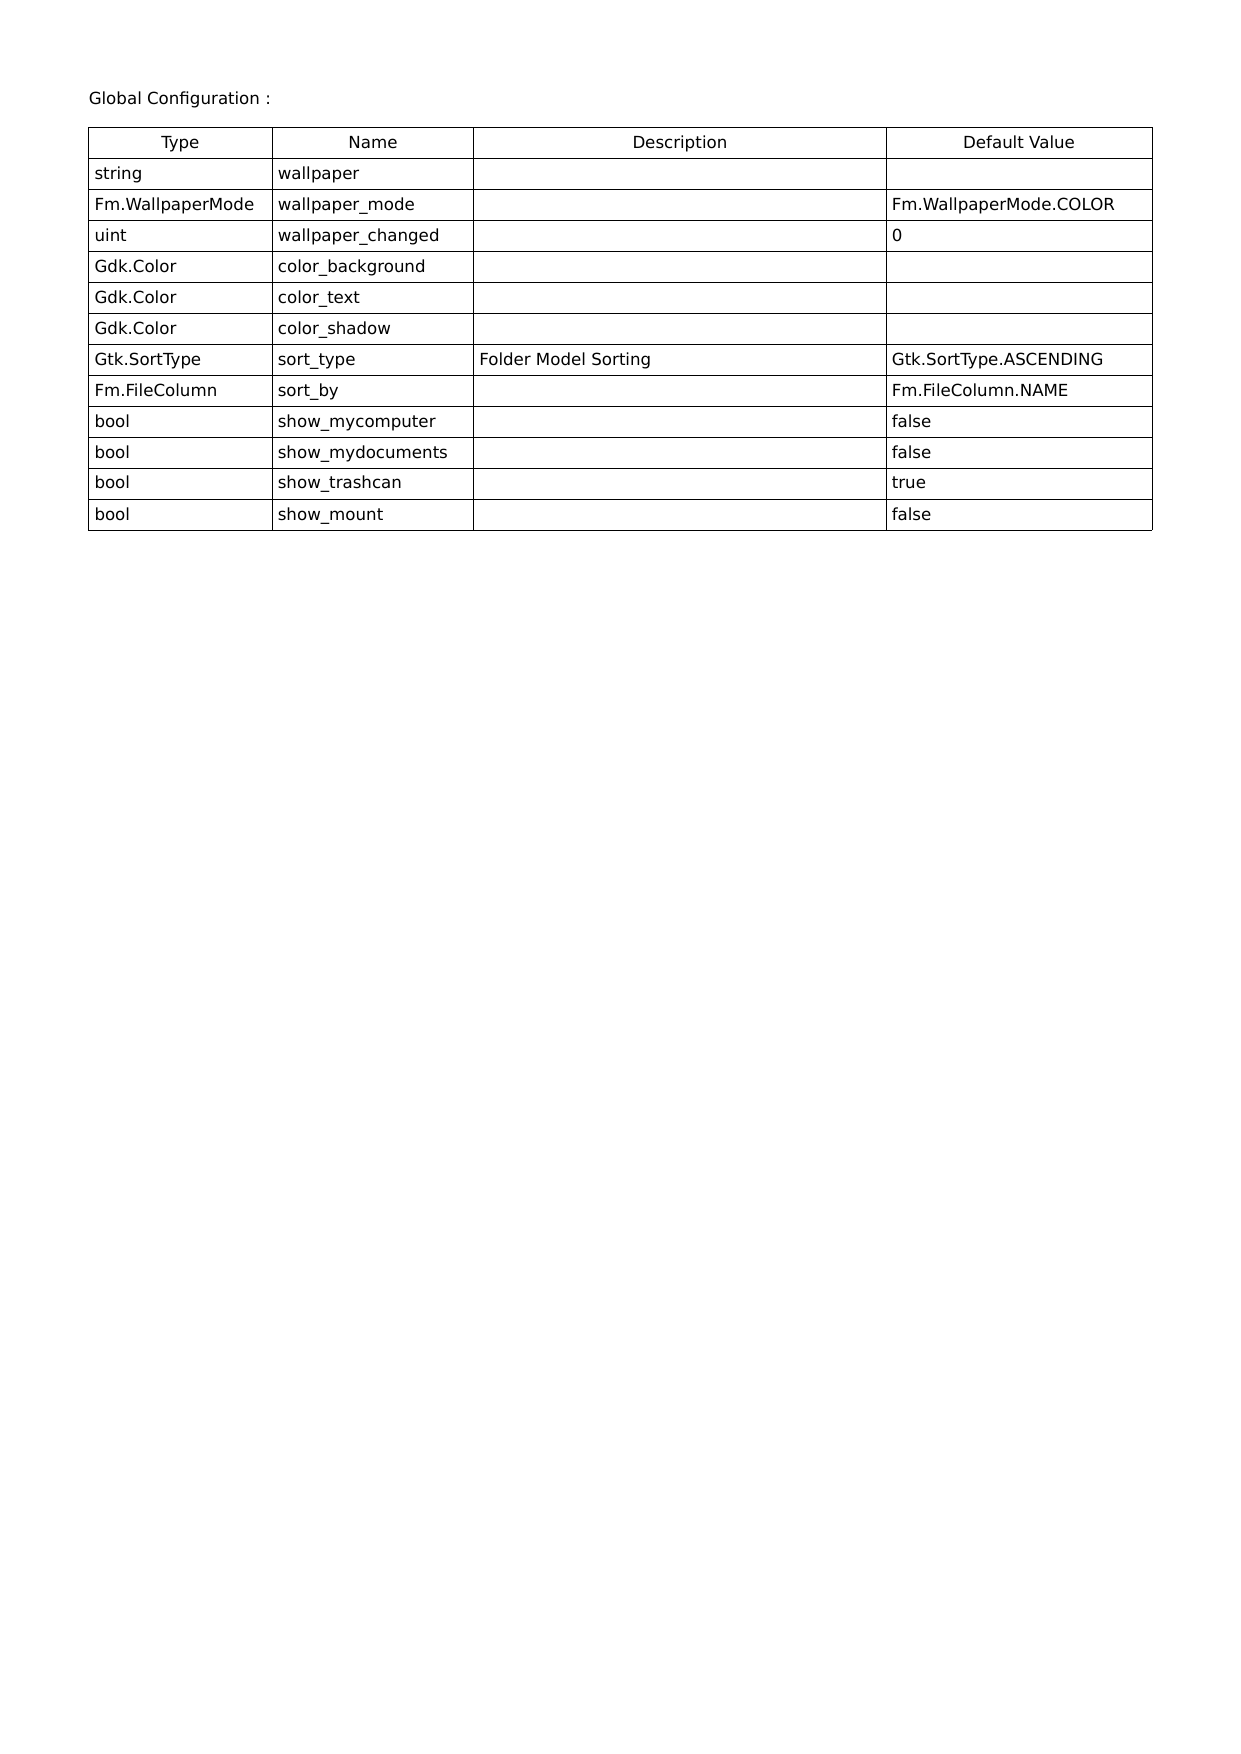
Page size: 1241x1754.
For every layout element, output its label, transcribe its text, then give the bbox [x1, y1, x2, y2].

table_cell Folder Model Sorting [474, 345, 886, 375]
table_cell uint [89, 221, 272, 251]
table_cell [887, 283, 1152, 313]
table_cell show_mycomputer [273, 407, 473, 437]
table_cell color_text [273, 283, 473, 313]
table_header Default Value [887, 128, 1152, 158]
table_cell show_mydocuments [273, 438, 473, 468]
table_cell wallpaper [273, 159, 473, 189]
table_header Description [474, 128, 886, 158]
table_cell [474, 376, 886, 406]
table_header Type [89, 128, 272, 158]
table_cell color_background [273, 252, 473, 282]
table_cell wallpaper_mode [273, 190, 473, 220]
table_cell Gdk.Color [89, 252, 272, 282]
table_cell Fm.FileColumn [89, 376, 272, 406]
table_cell [887, 314, 1152, 344]
table_cell Fm.WallpaperMode [89, 190, 272, 220]
table_cell [474, 438, 886, 468]
table_cell Gtk.SortType [89, 345, 272, 375]
table_cell [474, 314, 886, 344]
table_cell Fm.WallpaperMode.COLOR [887, 190, 1152, 220]
table_cell Gdk.Color [89, 314, 272, 344]
table_cell show_mount [273, 500, 473, 529]
table_cell bool [89, 407, 272, 437]
table_cell true [887, 469, 1152, 498]
table_cell show_trashcan [273, 469, 473, 498]
table_cell bool [89, 438, 272, 468]
table_cell [474, 221, 886, 251]
table_cell 0 [887, 221, 1152, 251]
table_cell Fm.FileColumn.NAME [887, 376, 1152, 406]
table_cell [887, 252, 1152, 282]
table_cell [474, 283, 886, 313]
table_cell false [887, 407, 1152, 437]
table_cell Gdk.Color [89, 283, 272, 313]
table_cell [474, 469, 886, 498]
table_cell [474, 407, 886, 437]
table_cell [474, 500, 886, 529]
table_cell string [89, 159, 272, 189]
table_cell false [887, 438, 1152, 468]
table_cell [887, 159, 1152, 189]
table_cell color_shadow [273, 314, 473, 344]
table_cell Gtk.SortType.ASCENDING [887, 345, 1152, 375]
table_cell bool [89, 469, 272, 498]
table_cell sort_type [273, 345, 473, 375]
table_cell false [887, 500, 1152, 529]
table_header Name [273, 128, 473, 158]
table_cell [474, 252, 886, 282]
table_cell [474, 190, 886, 220]
text Global Configuration : [88, 88, 1152, 108]
table_cell [474, 159, 886, 189]
table_cell bool [89, 500, 272, 529]
table_cell sort_by [273, 376, 473, 406]
table_cell wallpaper_changed [273, 221, 473, 251]
